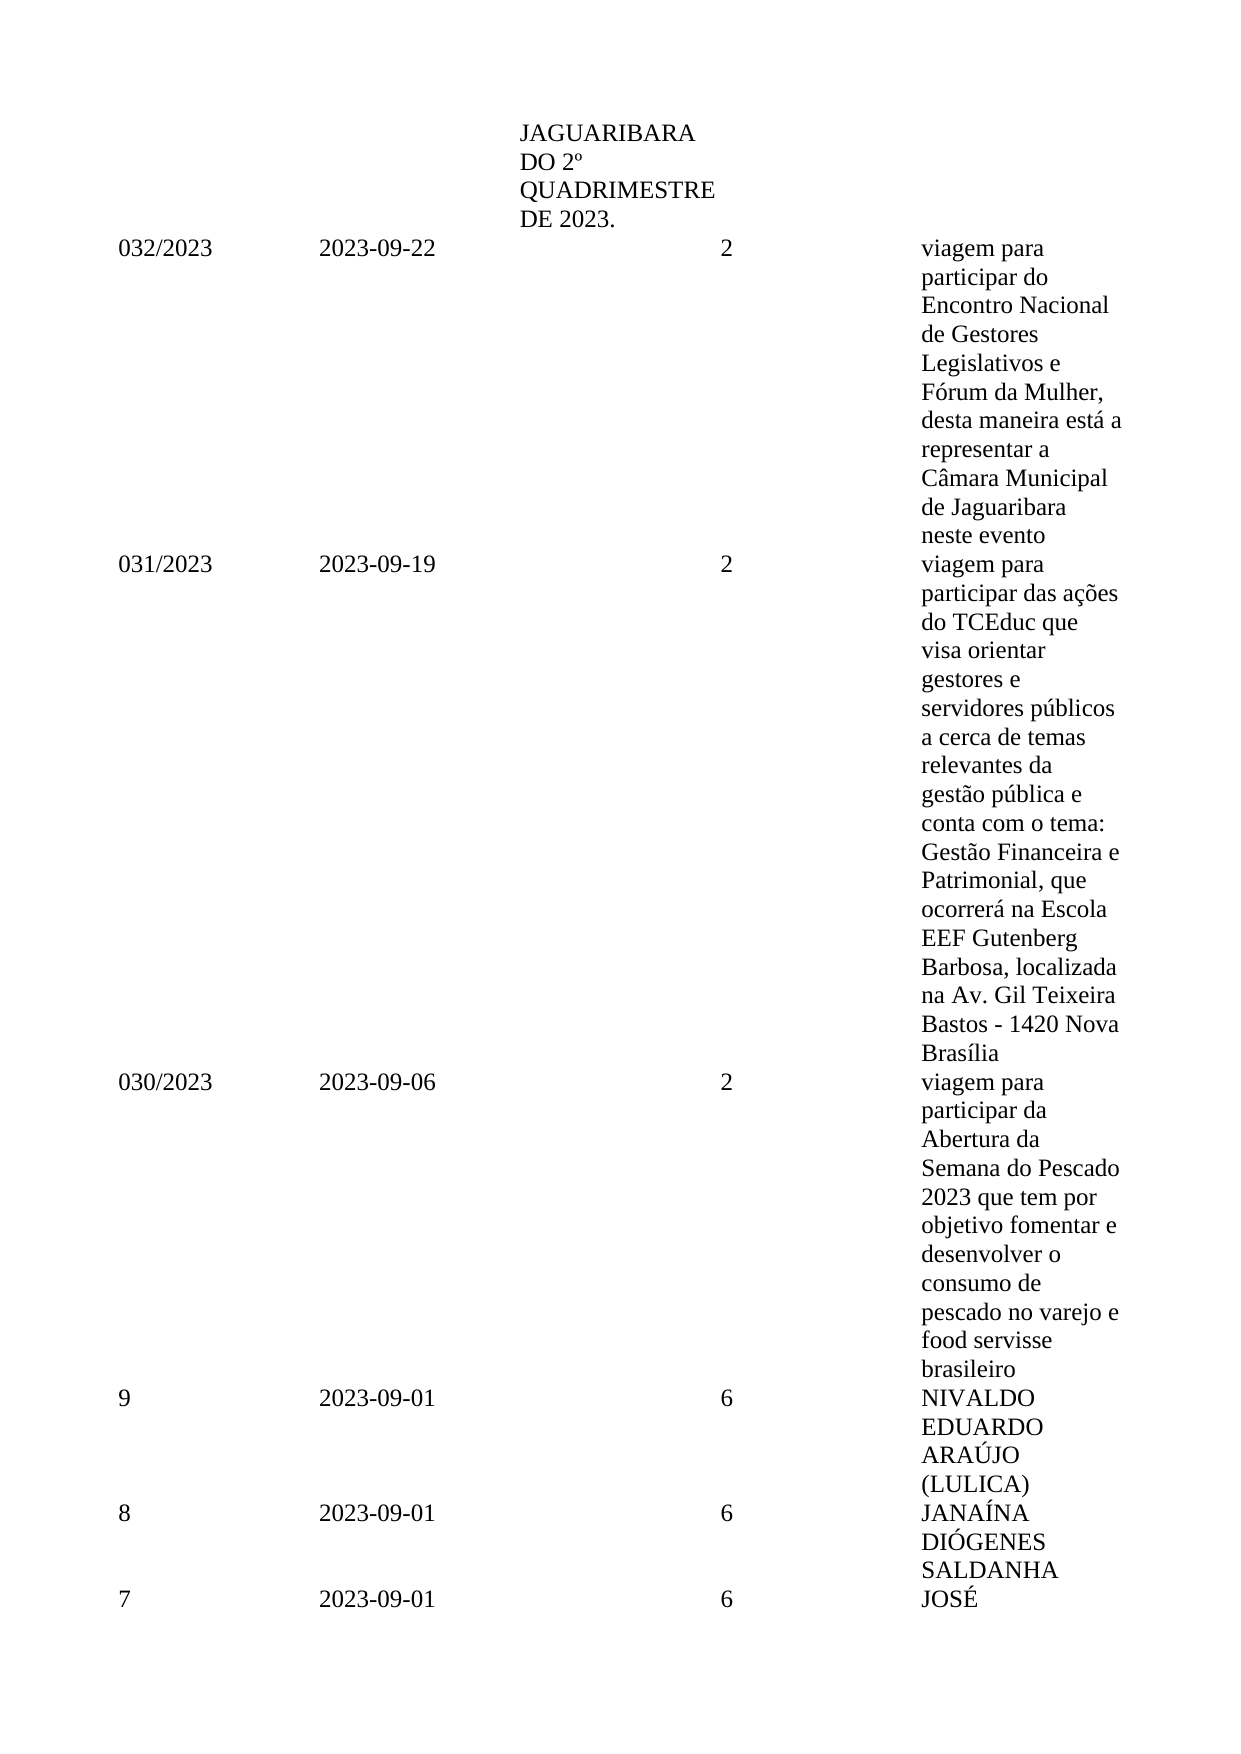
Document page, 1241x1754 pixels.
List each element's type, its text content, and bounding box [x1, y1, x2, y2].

table_cell 6 [720, 1383, 921, 1498]
table_cell JOSÉ [921, 1584, 1122, 1613]
table_cell viagem para participar das ações do TCEduc que visa orientar gestores e servidores públicos a cerca de temas relevantes da gestão pública e conta com o tema: Gestão Financeira e Patrimonial, que ocorrerá na Escola EEF Gutenberg Barbosa, localizada na Av. Gil Teixeira Bastos - 1420 Nova Brasília [921, 549, 1122, 1067]
table_cell 032/2023 [118, 233, 319, 549]
table_cell [118, 118, 319, 233]
table_cell viagem para participar do Encontro Nacional de Gestores Legislativos e Fórum da Mulher, desta maneira está a representar a Câmara Municipal de Jaguaribara neste evento [921, 233, 1122, 549]
table_cell JANAÍNA DIÓGENES SALDANHA [921, 1498, 1122, 1584]
table_cell 6 [720, 1498, 921, 1584]
table_cell [520, 1584, 720, 1613]
table_cell 2023-09-01 [319, 1584, 519, 1613]
table_cell [921, 118, 1122, 233]
table_cell 030/2023 [118, 1067, 319, 1383]
table_cell 2023-09-19 [319, 549, 519, 1067]
table_cell [520, 1383, 720, 1498]
table_cell 2 [720, 233, 921, 549]
table_cell 2023-09-01 [319, 1383, 519, 1498]
table_cell 8 [118, 1498, 319, 1584]
table_cell [520, 1067, 720, 1383]
table_cell 9 [118, 1383, 319, 1498]
table_cell 2023-09-01 [319, 1498, 519, 1584]
table_cell 7 [118, 1584, 319, 1613]
table_cell 6 [720, 1584, 921, 1613]
table_cell 2023-09-22 [319, 233, 519, 549]
table_cell [319, 118, 519, 233]
table_cell NIVALDO EDUARDO ARAÚJO (LULICA) [921, 1383, 1122, 1498]
table_cell [520, 233, 720, 549]
table_cell JAGUARIBARA DO 2º QUADRIMESTRE DE 2023. [520, 118, 720, 233]
table_cell 2 [720, 1067, 921, 1383]
table_cell 2023-09-06 [319, 1067, 519, 1383]
table_cell 2 [720, 549, 921, 1067]
table_cell viagem para participar da Abertura da Semana do Pescado 2023 que tem por objetivo fomentar e desenvolver o consumo de pescado no varejo e food servisse brasileiro [921, 1067, 1122, 1383]
table_cell 031/2023 [118, 549, 319, 1067]
table_cell [720, 118, 921, 233]
table_cell [520, 549, 720, 1067]
table_cell [520, 1498, 720, 1584]
